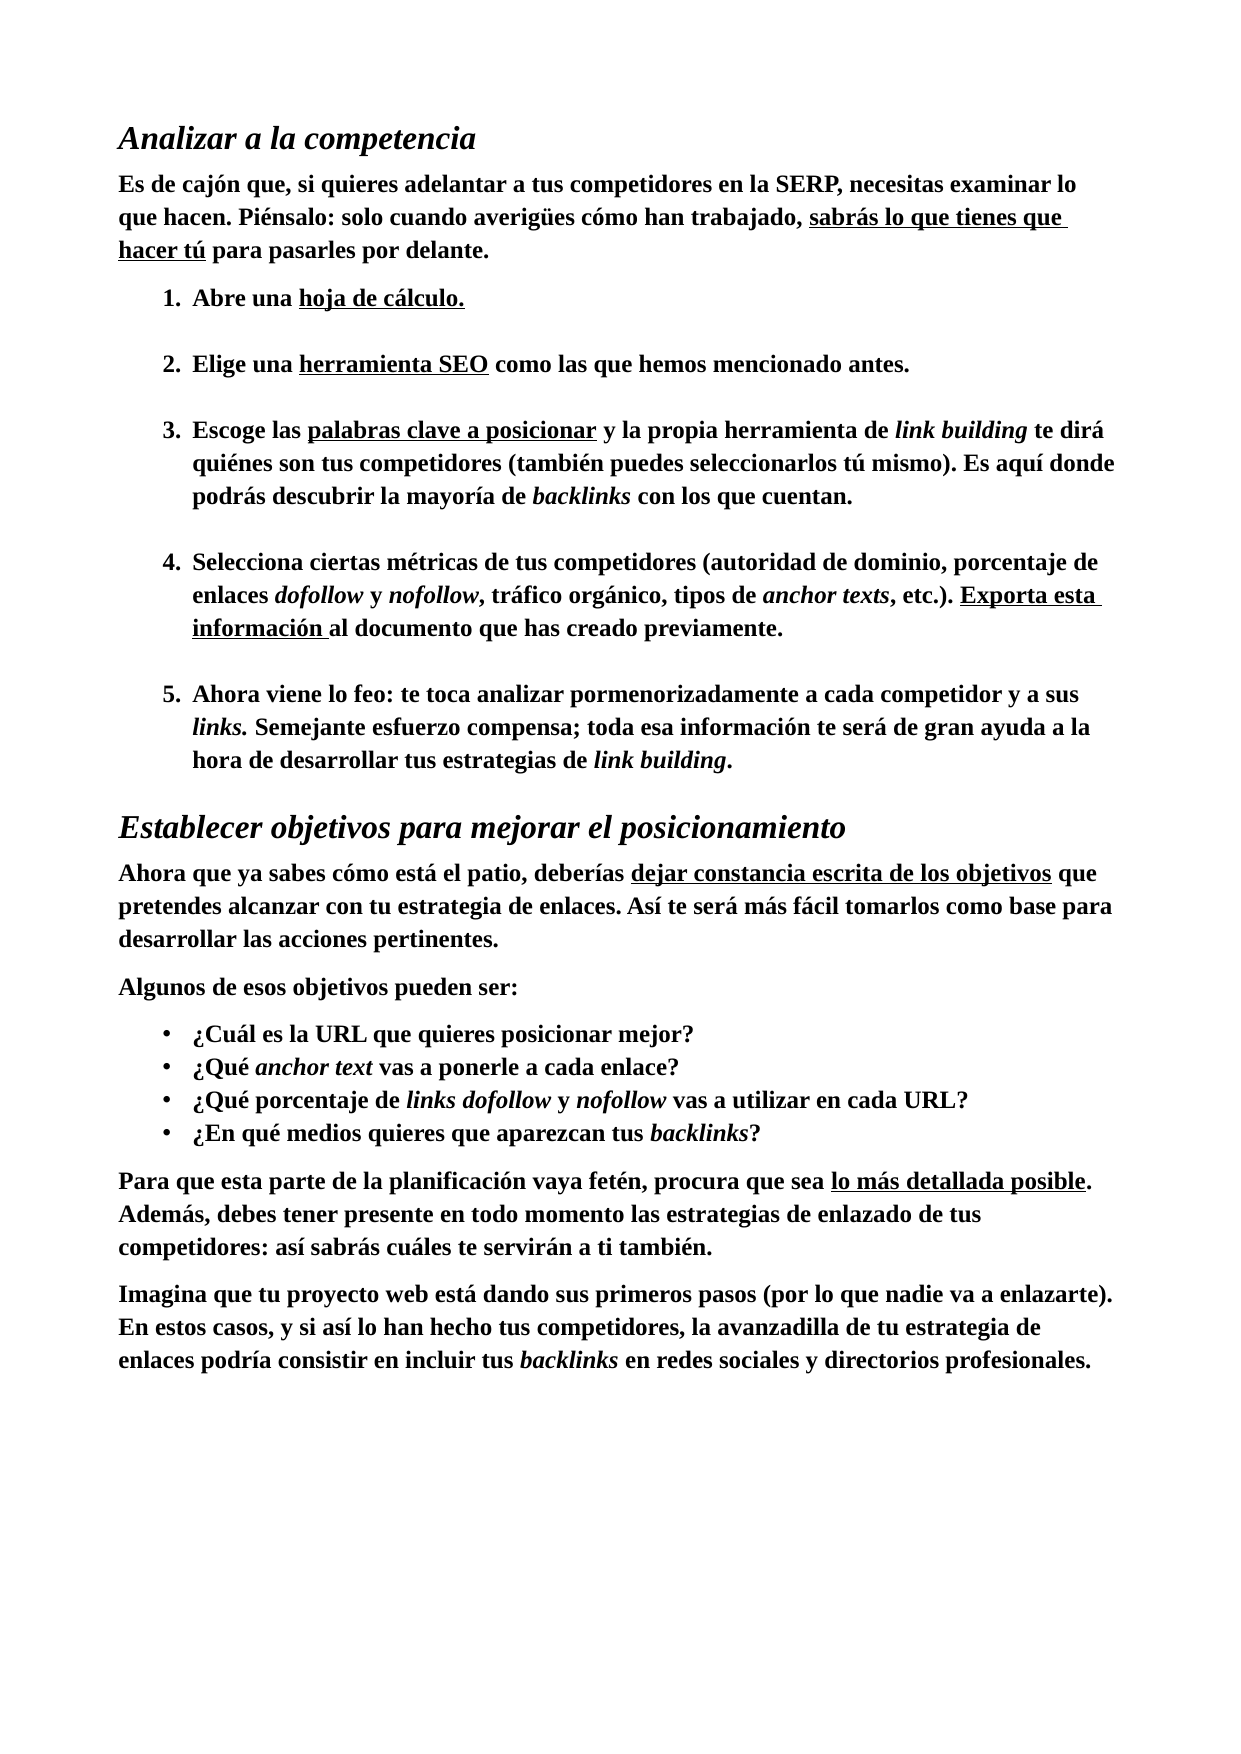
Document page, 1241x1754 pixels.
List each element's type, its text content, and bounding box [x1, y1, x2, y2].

text Es de cajón que, si quieres adelantar a tus competidores en la SERP, necesitas examinar lo que hacen. Piénsalo: solo cuando averigües cómo han trabajado, sabrás lo que tienes que hacer tú para pasarles por delante. [118, 169, 1122, 264]
list ¿Cuál es la URL que quieres posicionar mejor? [162, 1019, 1122, 1048]
list Elige una herramienta SEO como las que hemos mencionado antes. [162, 349, 1122, 377]
list ¿Qué anchor text vas a ponerle a cada enlace? [162, 1052, 1122, 1081]
text Imagina que tu proyecto web está dando sus primeros pasos (por lo que nadie va a enlazarte). En estos casos, y si así lo han hecho tus competidores, la avanzadilla de tu estrategia de enlaces podría consistir en incluir tus backlinks en redes sociales y directorios profesionales. [118, 1279, 1122, 1374]
list Escoge las palabras clave a posicionar y la propia herramienta de link building te dirá quiénes son tus competidores (también puedes seleccionarlos tú mismo). Es aquí donde podrás descubrir la mayoría de backlinks con los que cuentan. [162, 415, 1122, 509]
subtitle Establecer objetivos para mejorar el posicionamiento [118, 807, 1122, 845]
list ¿Qué porcentaje de links dofollow y nofollow vas a utilizar en cada URL? [162, 1085, 1122, 1114]
text Ahora que ya sabes cómo está el patio, deberías dejar constancia escrita de los objetivos que pretendes alcanzar con tu estrategia de enlaces. Así te será más fácil tomarlos como base para desarrollar las acciones pertinentes. [118, 858, 1122, 953]
subtitle Analizar a la competencia [118, 118, 1122, 156]
list Ahora viene lo feo: te toca analizar pormenorizadamente a cada competidor y a sus links. Semejante esfuerzo compensa; toda esa información te será de gran ayuda a la hora de desarrollar tus estrategias de link building. [162, 679, 1122, 774]
text Algunos de esos objetivos pueden ser: [118, 972, 1122, 1000]
list Selecciona ciertas métricas de tus competidores (autoridad de dominio, porcentaje de enlaces dofollow y nofollow, tráfico orgánico, tipos de anchor texts, etc.). Exporta esta información al documento que has creado previamente. [162, 547, 1122, 642]
list ¿En qué medios quieres que aparezcan tus backlinks? [162, 1118, 1122, 1147]
text Para que esta parte de la planificación vaya fetén, procura que sea lo más detallada posible. Además, debes tener presente en todo momento las estrategias de enlazado de tus competidores: así sabrás cuáles te servirán a ti también. [118, 1166, 1122, 1261]
list Abre una hoja de cálculo. [162, 283, 1122, 311]
